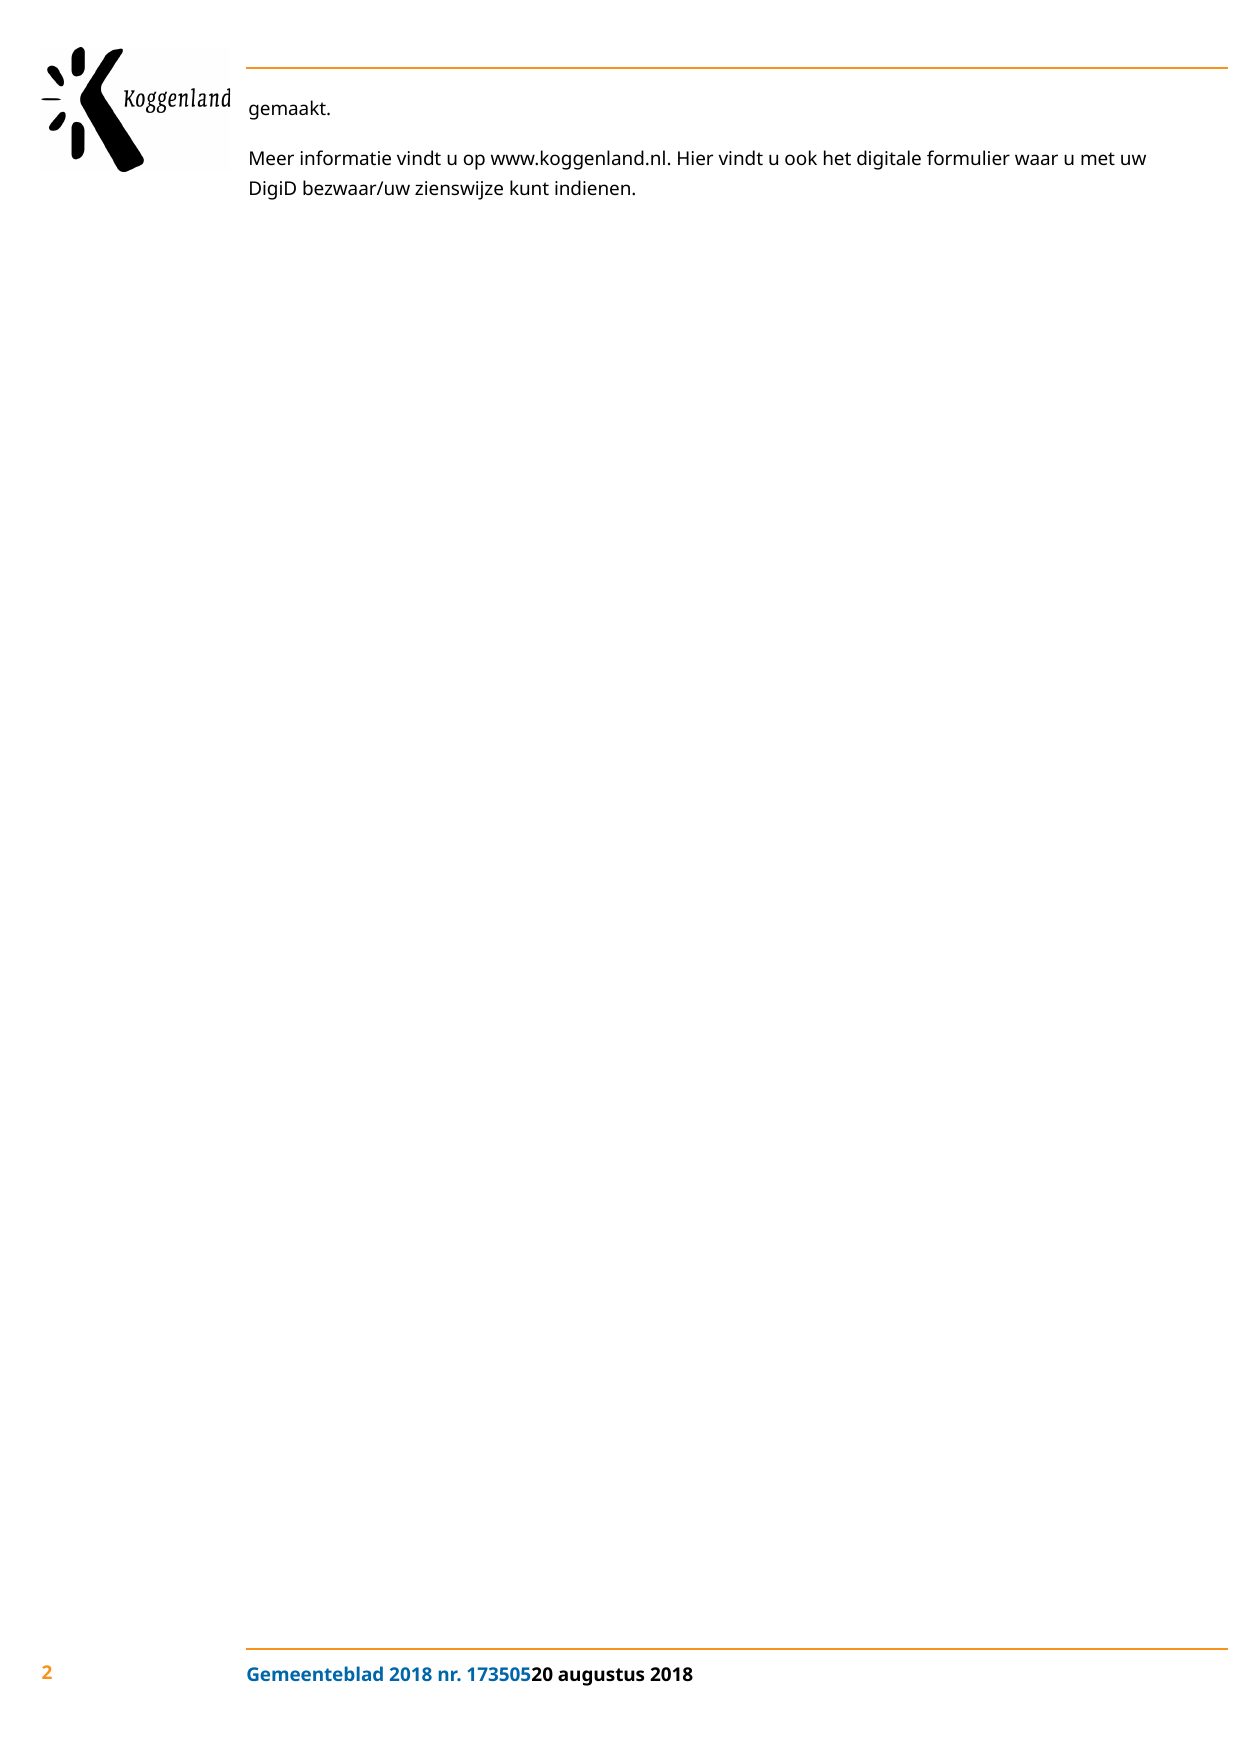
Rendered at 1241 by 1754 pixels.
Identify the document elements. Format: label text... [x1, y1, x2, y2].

picture [41, 47, 231, 172]
text Meer informatie vindt u op www.koggenland.nl. Hier vindt u ook het digitale formulier waar u met uw DigiD bezwaar/uw zienswijze kunt indienen. [248, 145, 1152, 201]
text gemaakt. [248, 95, 1152, 121]
